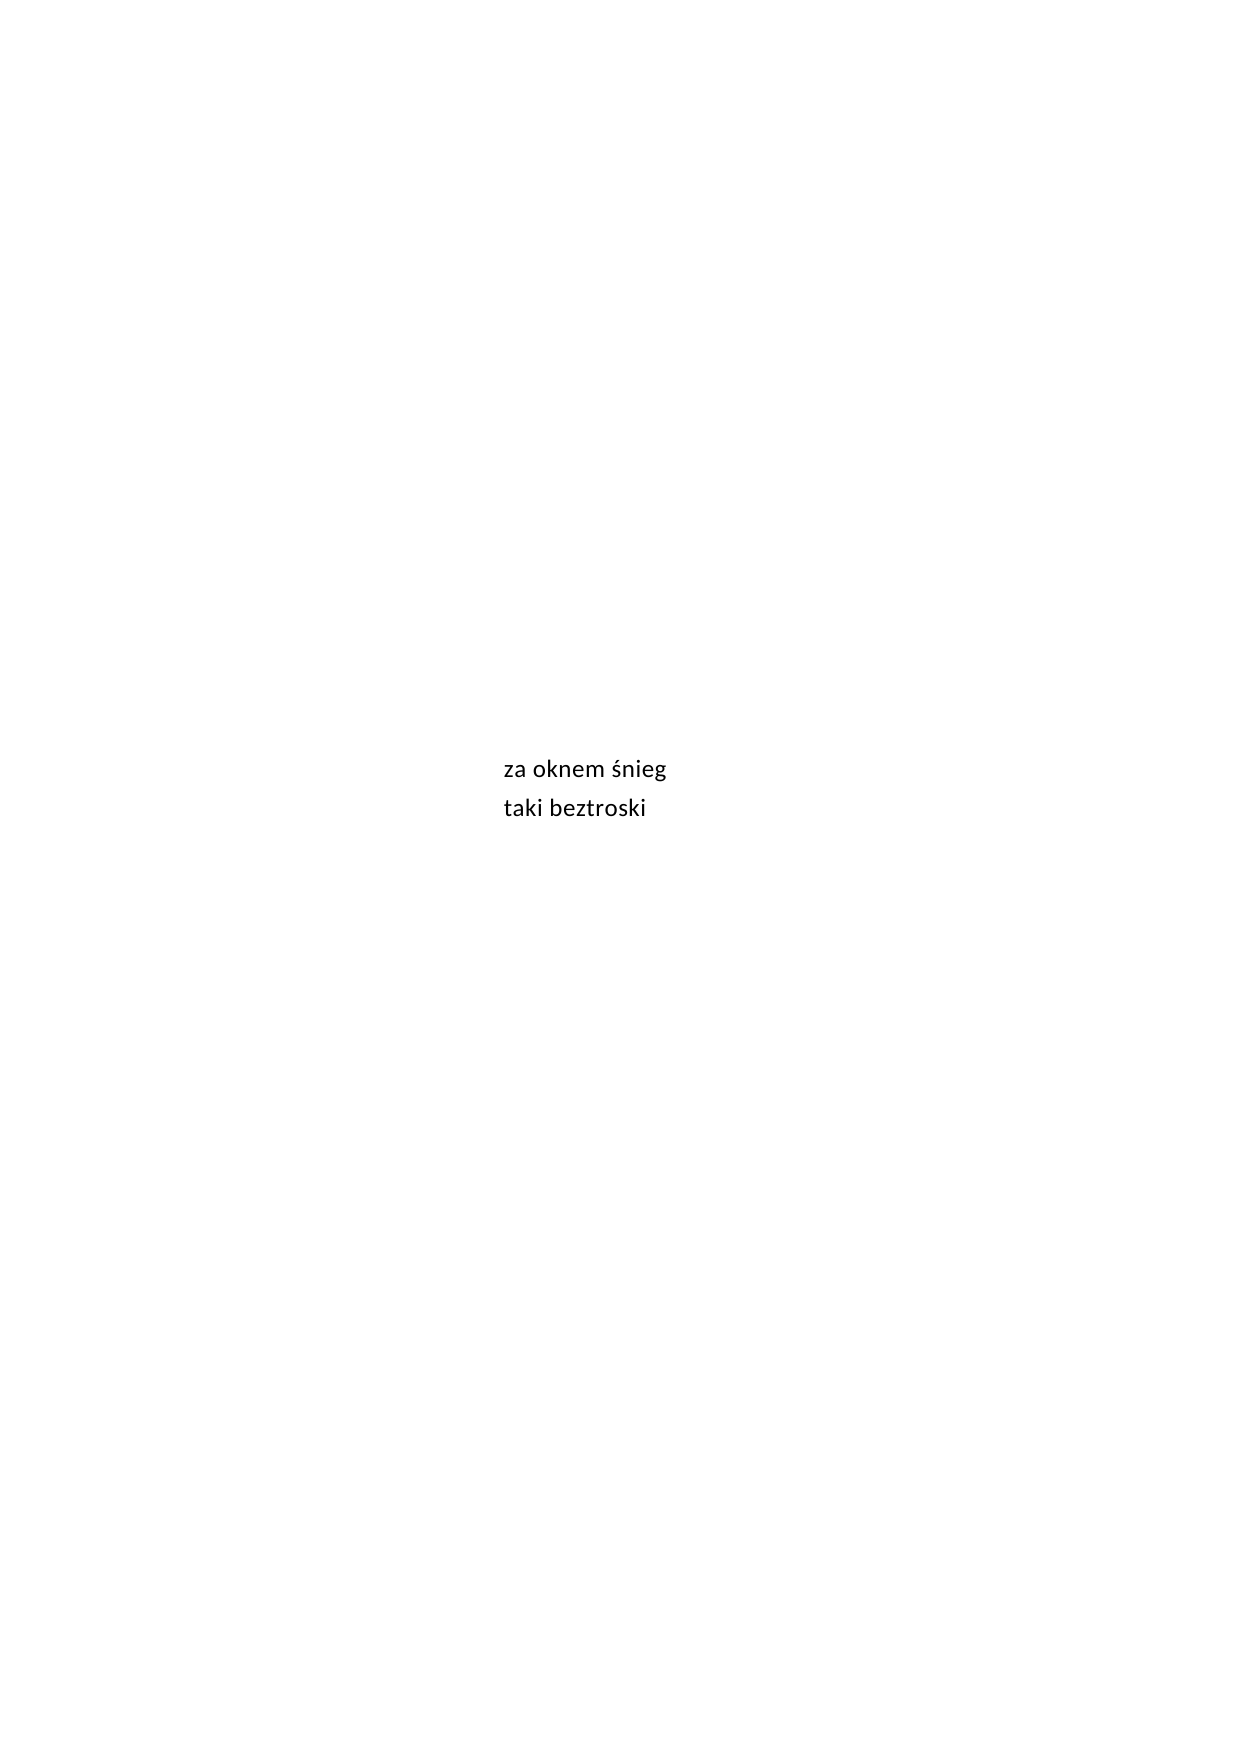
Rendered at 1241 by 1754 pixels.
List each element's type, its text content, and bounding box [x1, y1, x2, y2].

text za oknem śnieg taki beztroski [504, 747, 698, 823]
